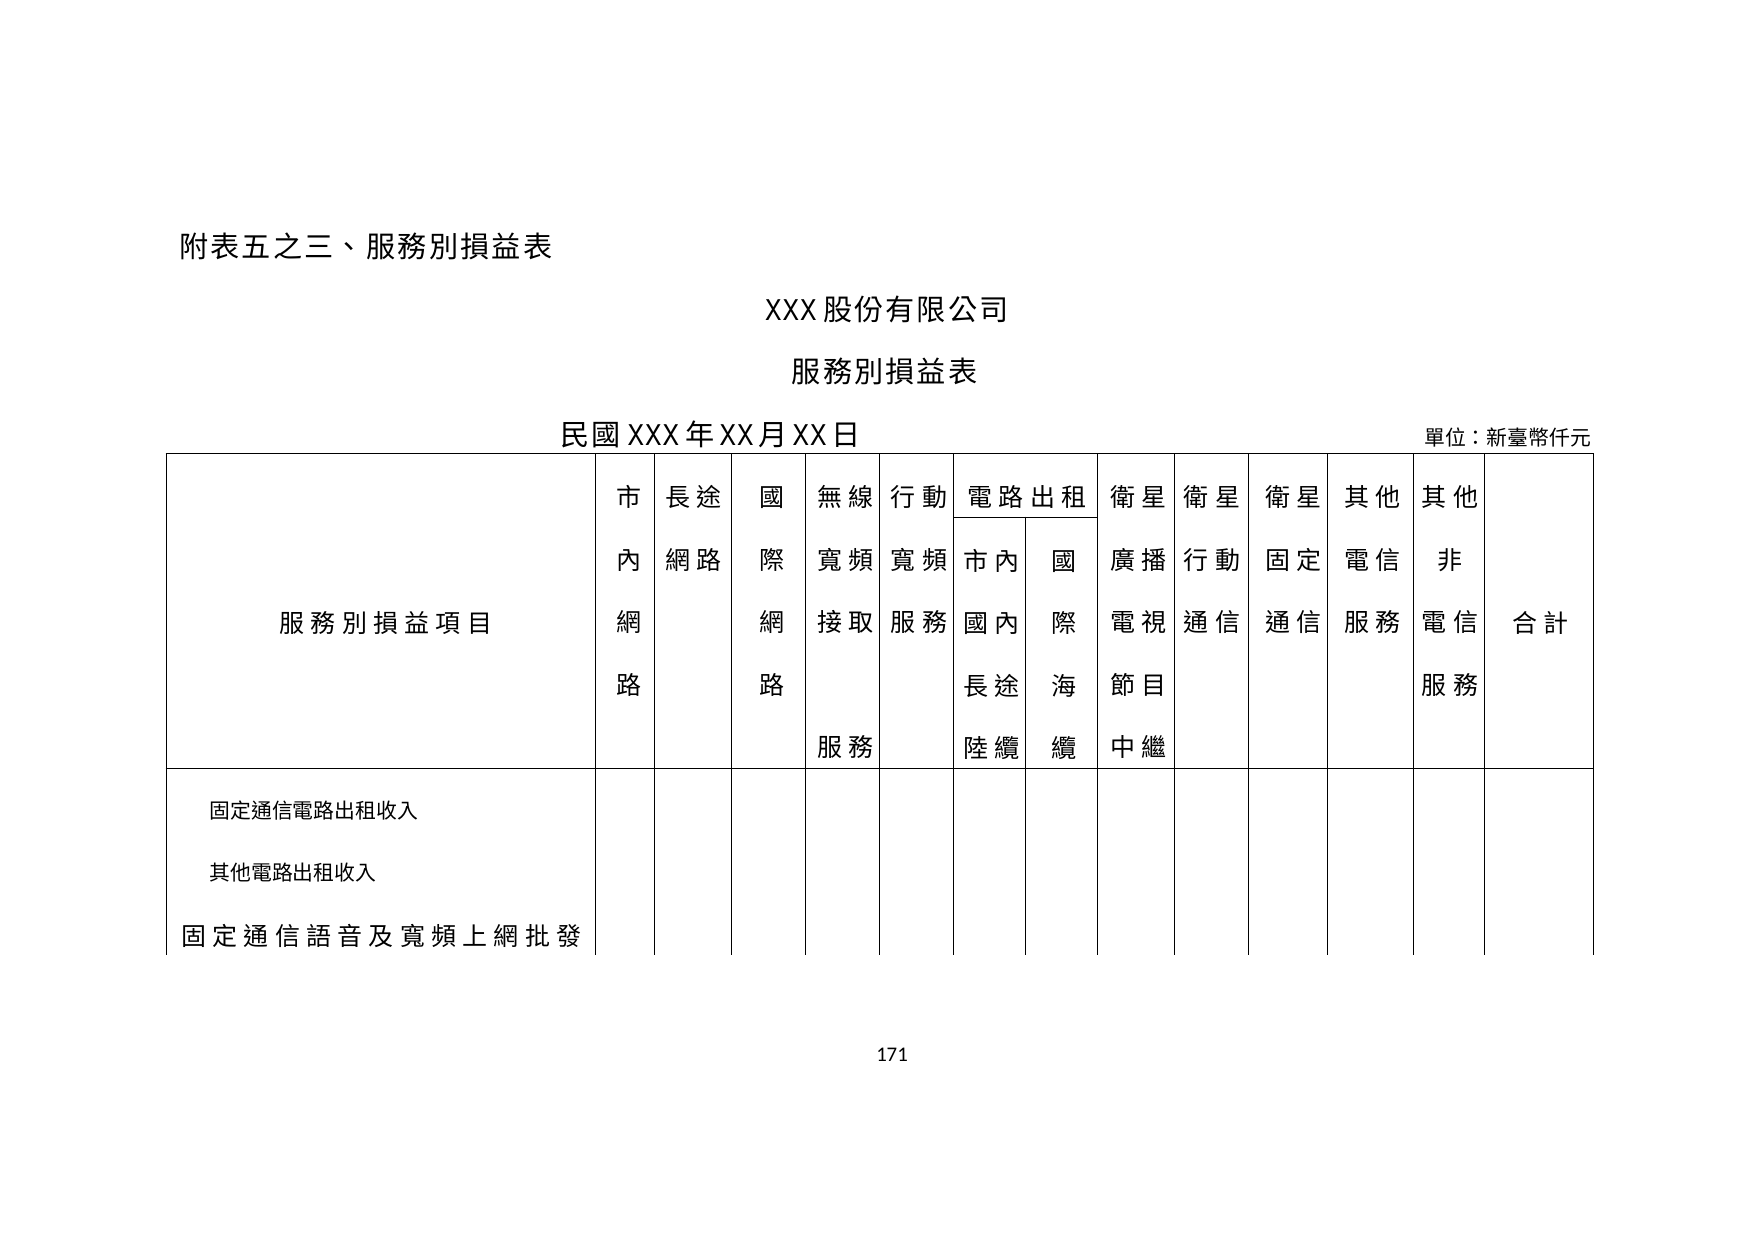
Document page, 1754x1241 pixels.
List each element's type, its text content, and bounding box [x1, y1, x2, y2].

table_cell [1175, 830, 1248, 893]
table_cell [596, 830, 654, 893]
table_cell [655, 893, 731, 955]
table_cell [806, 769, 879, 830]
table_cell [1485, 769, 1593, 830]
table_cell XXX股份有限公司 [166, 266, 1593, 328]
table_cell [1485, 830, 1593, 893]
table_cell [732, 893, 805, 955]
table_cell 其他電路出租收入 [167, 830, 595, 893]
table_cell [1249, 893, 1327, 955]
table_cell 服務別損益表 [166, 328, 1593, 391]
table_cell 電路出租 [954, 454, 1097, 517]
table_header [1413, 203, 1484, 266]
table_cell [1414, 893, 1484, 955]
table_cell 市內網路 [596, 454, 654, 768]
table_cell 固定通信電路出租收入 [167, 769, 595, 830]
table_header [1328, 203, 1413, 266]
table_cell [880, 830, 953, 893]
table_cell [806, 830, 879, 893]
table_cell [596, 769, 654, 830]
table_header 附表五之三、服務別損益表 [166, 203, 654, 266]
table_header [805, 203, 879, 266]
table_cell 服務別損益項目 [167, 454, 595, 768]
table_cell 行動 寬頻 服務 [880, 454, 953, 768]
table_cell 衛星 固定 通信 [1249, 454, 1327, 768]
table_cell [1098, 893, 1174, 955]
table_cell [732, 830, 805, 893]
table_cell [880, 893, 953, 955]
table_cell [1098, 769, 1174, 830]
table_cell 衛星行動通信 [1175, 454, 1248, 768]
table_header [1249, 203, 1327, 266]
table_cell [1485, 893, 1593, 955]
table_cell [1026, 769, 1097, 830]
table_cell [1175, 769, 1248, 830]
table_cell [655, 769, 731, 830]
table_cell [1249, 830, 1327, 893]
table_cell [954, 769, 1025, 830]
table_cell [1249, 769, 1327, 830]
table_cell 國際海纜 [1026, 518, 1097, 768]
table_cell [1414, 769, 1484, 830]
table_cell [1026, 830, 1097, 893]
table_cell [806, 893, 879, 955]
table_header [1025, 203, 1097, 266]
table_header [880, 203, 954, 266]
table_cell 國際網路 [732, 454, 805, 768]
table_cell [1175, 893, 1248, 955]
table_cell 其他 電信 服務 [1328, 454, 1413, 768]
table_cell 長途網路 [655, 454, 731, 768]
table_header [1174, 203, 1248, 266]
table_cell 固定通信語音及寬頻上網批發 [167, 893, 595, 955]
table_cell [1328, 893, 1413, 955]
table_header [954, 203, 1025, 266]
table_cell [1414, 830, 1484, 893]
table_header [731, 203, 805, 266]
table_cell [1026, 893, 1097, 955]
table_cell 市內國內長途陸纜 [954, 518, 1025, 768]
table_cell 無線 寬頻 接取 服務 [806, 454, 879, 768]
table_cell 合計 [1485, 454, 1593, 768]
table_cell [655, 830, 731, 893]
table_cell [954, 893, 1025, 955]
table_cell [1328, 769, 1413, 830]
table_cell [596, 893, 654, 955]
table_header [654, 203, 731, 266]
table_cell 衛星廣播電視節目中繼出租 [1098, 454, 1174, 768]
table_cell 民國XXX年XX月XX日 單位：新臺幣仟元 [166, 391, 1593, 453]
table_cell [954, 830, 1025, 893]
table_cell [732, 769, 805, 830]
table_cell [1328, 830, 1413, 893]
table_cell [880, 769, 953, 830]
table_cell 其他非 電信 服務 [1414, 454, 1484, 768]
table_header [1485, 203, 1593, 266]
table_header [1097, 203, 1174, 266]
table_cell [1098, 830, 1174, 893]
